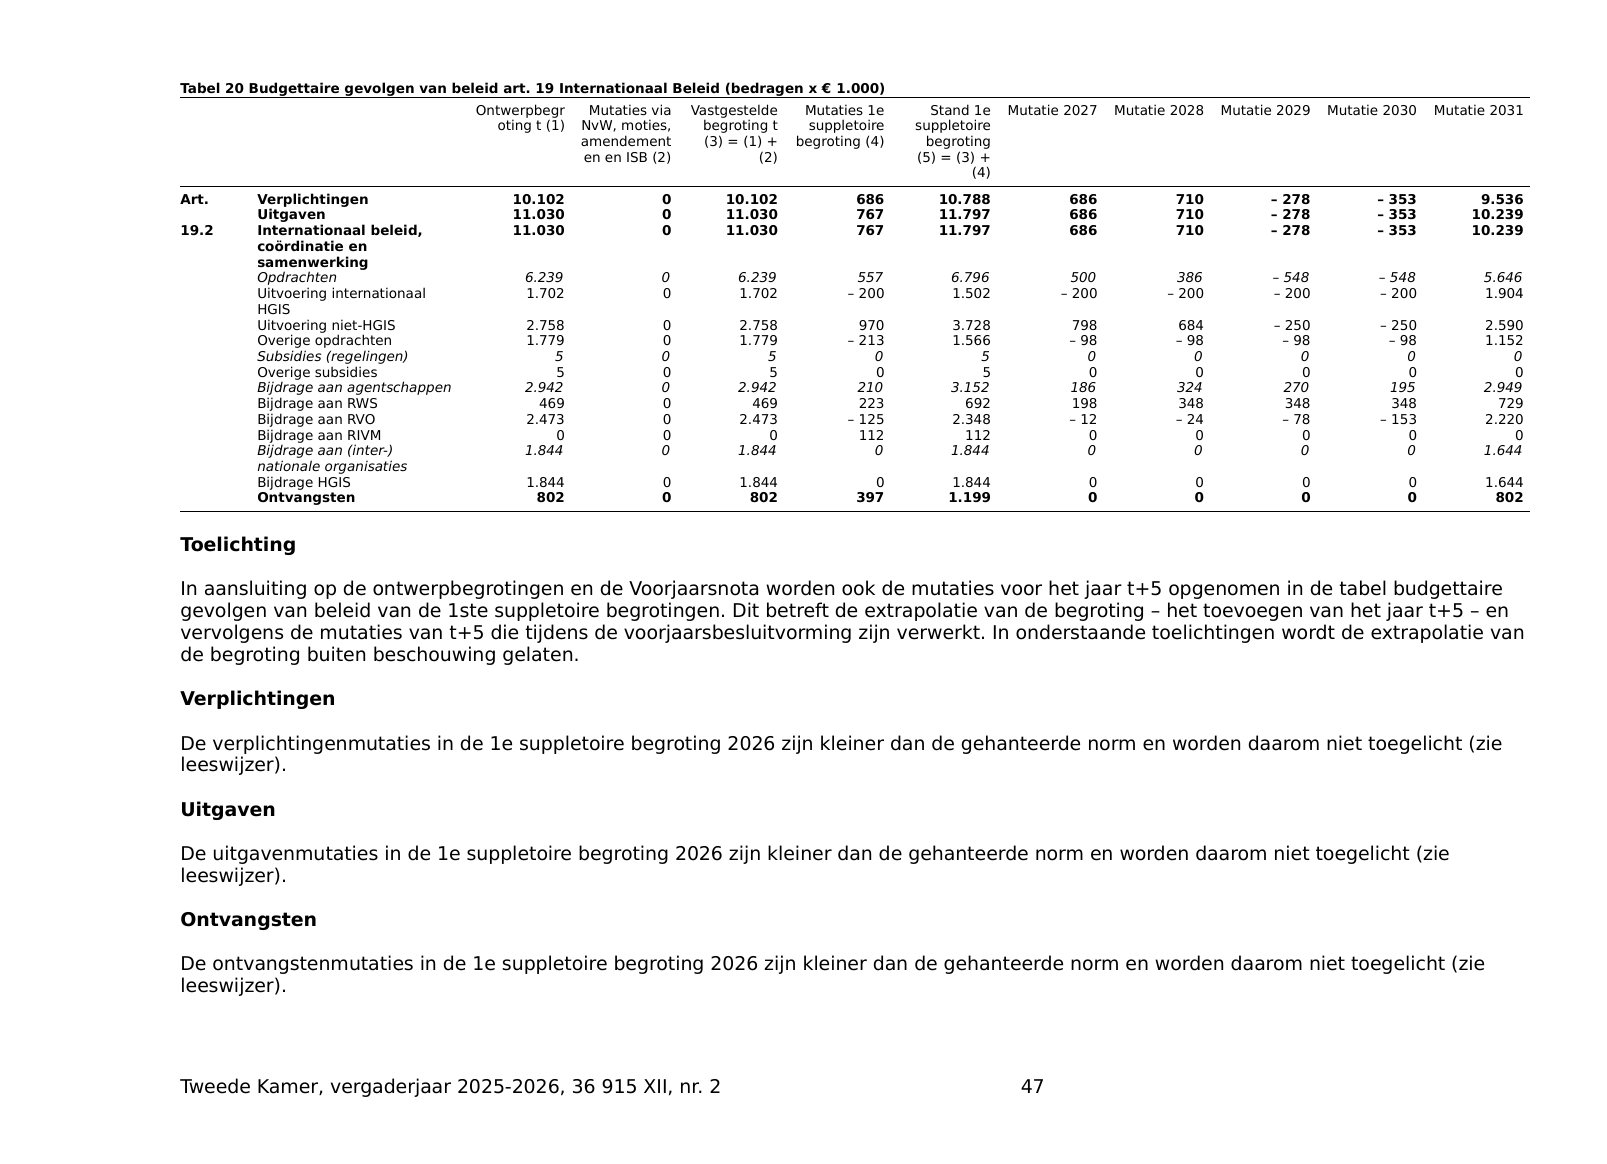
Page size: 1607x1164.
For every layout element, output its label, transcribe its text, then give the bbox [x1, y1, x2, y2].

table_cell – 200 [1316, 286, 1423, 317]
table_cell 386 [1103, 270, 1210, 286]
table_cell Art. [180, 187, 251, 207]
table_cell 0 [677, 428, 784, 443]
table_cell 5 [677, 365, 784, 380]
table_cell 686 [997, 223, 1103, 270]
table_cell 11.797 [890, 223, 997, 270]
table_cell – 98 [1103, 333, 1210, 349]
table_cell Mutatie 2030 [1316, 98, 1423, 186]
table_cell – 24 [1103, 412, 1210, 427]
table_cell 0 [1103, 475, 1210, 490]
table_cell 5 [464, 365, 571, 380]
table_cell 1.844 [890, 475, 997, 490]
table_cell 1.644 [1423, 443, 1529, 474]
table_cell 2.942 [677, 380, 784, 396]
table_cell [180, 317, 251, 333]
table_cell [180, 270, 251, 286]
table_cell 0 [1103, 490, 1210, 511]
table_cell 0 [571, 349, 677, 364]
table_cell 802 [464, 490, 571, 511]
table_cell 195 [1316, 380, 1423, 396]
table_cell 0 [571, 187, 677, 207]
table_cell 2.758 [464, 317, 571, 333]
table_cell 0 [1103, 365, 1210, 380]
table_cell 11.030 [464, 223, 571, 270]
table_cell 0 [997, 443, 1103, 474]
table_cell – 278 [1210, 187, 1316, 207]
table_cell 6.239 [464, 270, 571, 286]
table_cell 0 [784, 443, 890, 474]
table_cell [180, 333, 251, 349]
table_cell 0 [571, 475, 677, 490]
table_cell [180, 380, 251, 396]
table_cell 0 [571, 317, 677, 333]
table_cell 686 [997, 207, 1103, 223]
table_cell 1.502 [890, 286, 997, 317]
table_cell 1.844 [890, 443, 997, 474]
table_cell Uitvoering niet-HGIS [251, 317, 464, 333]
table_cell 0 [997, 349, 1103, 364]
table_cell 348 [1210, 396, 1316, 412]
table_cell 684 [1103, 317, 1210, 333]
table_cell [180, 475, 251, 490]
table_cell 0 [1210, 349, 1316, 364]
table_cell 5 [677, 349, 784, 364]
table_cell 348 [1103, 396, 1210, 412]
table_cell 0 [1103, 349, 1210, 364]
table_cell – 98 [1316, 333, 1423, 349]
table_cell 469 [677, 396, 784, 412]
table_cell 0 [1103, 428, 1210, 443]
table_cell 1.152 [1423, 333, 1529, 349]
table_cell 0 [1316, 365, 1423, 380]
table_cell – 200 [997, 286, 1103, 317]
table_cell 112 [890, 428, 997, 443]
subtitle Uitgaven [180, 798, 1529, 821]
table_cell – 98 [1210, 333, 1316, 349]
table_cell 1.702 [464, 286, 571, 317]
table_cell [180, 207, 251, 223]
table_cell Mutaties 1e suppletoire begroting (4) [784, 98, 890, 186]
table_cell – 200 [1103, 286, 1210, 317]
table_cell 0 [571, 490, 677, 511]
table_cell – 78 [1210, 412, 1316, 427]
subtitle Toelichting [180, 534, 1529, 556]
table_cell – 98 [997, 333, 1103, 349]
table_cell 469 [464, 396, 571, 412]
table_cell 710 [1103, 187, 1210, 207]
table_cell [180, 490, 251, 511]
table_cell 802 [677, 490, 784, 511]
table_cell [180, 443, 251, 474]
table_cell 0 [571, 270, 677, 286]
table_cell – 12 [997, 412, 1103, 427]
table_cell – 278 [1210, 207, 1316, 223]
table_cell 0 [997, 428, 1103, 443]
table_cell Overige subsidies [251, 365, 464, 380]
table_cell Opdrachten [251, 270, 464, 286]
table_cell 10.239 [1423, 207, 1529, 223]
table_cell 0 [464, 428, 571, 443]
table_cell 0 [784, 349, 890, 364]
table_cell – 353 [1316, 223, 1423, 270]
table_cell Uitgaven [251, 207, 464, 223]
table_cell 0 [997, 365, 1103, 380]
table_cell 0 [1316, 475, 1423, 490]
table_cell [180, 349, 251, 364]
table_cell 0 [571, 443, 677, 474]
table_cell 5 [464, 349, 571, 364]
table_cell – 200 [784, 286, 890, 317]
table_cell 1.779 [464, 333, 571, 349]
table_cell 6.239 [677, 270, 784, 286]
table_cell 2.942 [464, 380, 571, 396]
table_cell – 250 [1316, 317, 1423, 333]
table_cell – 548 [1210, 270, 1316, 286]
table_cell Bijdrage aan (inter-) nationale organisaties [251, 443, 464, 474]
table_cell 798 [997, 317, 1103, 333]
table_cell 1.779 [677, 333, 784, 349]
table_cell 10.102 [464, 187, 571, 207]
table_cell Uitvoering internationaal HGIS [251, 286, 464, 317]
table_cell Mutatie 2031 [1423, 98, 1529, 186]
table_cell 0 [1210, 490, 1316, 511]
table_cell 1.904 [1423, 286, 1529, 317]
table_cell 2.348 [890, 412, 997, 427]
table_cell 324 [1103, 380, 1210, 396]
table_cell – 278 [1210, 223, 1316, 270]
table_cell 2.473 [677, 412, 784, 427]
table_cell Mutaties via NvW, moties, amendementen en ISB (2) [571, 98, 677, 186]
table_cell 210 [784, 380, 890, 396]
table_cell Internationaal beleid, coördinatie en samenwerking [251, 223, 464, 270]
table_cell Mutatie 2029 [1210, 98, 1316, 186]
table_cell 0 [571, 365, 677, 380]
table_cell Bijdrage aan RWS [251, 396, 464, 412]
table_cell 0 [1210, 365, 1316, 380]
table_cell 0 [1316, 443, 1423, 474]
table_cell 1.566 [890, 333, 997, 349]
table_header Tabel 20 Budgettaire gevolgen van beleid art. 19 Internationaal Beleid (bedragen x € 1.000) [180, 81, 1529, 97]
table_cell Bijdrage aan RVO [251, 412, 464, 427]
table_cell Overige opdrachten [251, 333, 464, 349]
table_cell 5.646 [1423, 270, 1529, 286]
table_cell Vastgestelde begroting t (3) = (1) + (2) [677, 98, 784, 186]
text In aansluiting op de ontwerpbegrotingen en de Voorjaarsnota worden ook de mutaties voor het jaar t+5 opgenomen in de tabel budgettaire gevolgen van beleid van de 1ste suppletoire begrotingen. Dit betreft de extrapolatie van de begroting – het toevoegen van het jaar t+5 – en vervolgens de mutaties van t+5 die tĳdens de voorjaarsbesluitvorming zĳn verwerkt. In onderstaande toelichtingen wordt de extrapolatie van de begroting buiten beschouwing gelaten. [180, 578, 1529, 666]
table_cell 710 [1103, 207, 1210, 223]
text De verplichtingenmutaties in de 1e suppletoire begroting 2026 zijn kleiner dan de gehanteerde norm en worden daarom niet toegelicht (zie leeswijzer). [180, 732, 1529, 776]
table_cell 0 [997, 490, 1103, 511]
table_cell 1.844 [677, 475, 784, 490]
table_cell 0 [1423, 428, 1529, 443]
table_cell [180, 98, 251, 186]
table_cell 0 [1423, 349, 1529, 364]
table_cell 1.702 [677, 286, 784, 317]
table_cell – 125 [784, 412, 890, 427]
table_cell Bijdrage aan RIVM [251, 428, 464, 443]
text De ontvangstenmutaties in de 1e suppletoire begroting 2026 zijn kleiner dan de gehanteerde norm en worden daarom niet toegelicht (zie leeswijzer). [180, 953, 1529, 997]
table_cell 0 [784, 365, 890, 380]
table_cell 710 [1103, 223, 1210, 270]
table_cell 692 [890, 396, 997, 412]
table_cell 3.152 [890, 380, 997, 396]
table_cell 1.844 [677, 443, 784, 474]
table_cell 0 [571, 333, 677, 349]
table_cell 186 [997, 380, 1103, 396]
table_cell 198 [997, 396, 1103, 412]
table_cell 0 [571, 380, 677, 396]
table_cell [180, 396, 251, 412]
table_cell 729 [1423, 396, 1529, 412]
table_cell Bijdrage aan agentschappen [251, 380, 464, 396]
table_cell 970 [784, 317, 890, 333]
table_cell Mutatie 2027 [997, 98, 1103, 186]
table_cell – 353 [1316, 187, 1423, 207]
table_cell 6.796 [890, 270, 997, 286]
table_cell 0 [1316, 428, 1423, 443]
table_cell 500 [997, 270, 1103, 286]
table_cell 10.788 [890, 187, 997, 207]
table_cell 0 [571, 428, 677, 443]
subtitle Verplichtingen [180, 688, 1529, 710]
table_cell 112 [784, 428, 890, 443]
table_cell 0 [571, 207, 677, 223]
table_cell [180, 365, 251, 380]
table_cell 2.949 [1423, 380, 1529, 396]
table_cell 348 [1316, 396, 1423, 412]
table_cell Subsidies (regelingen) [251, 349, 464, 364]
table_cell 2.220 [1423, 412, 1529, 427]
table_cell 0 [571, 286, 677, 317]
table_cell 3.728 [890, 317, 997, 333]
table_cell – 153 [1316, 412, 1423, 427]
table_cell 557 [784, 270, 890, 286]
table_cell 5 [890, 365, 997, 380]
table_cell 9.536 [1423, 187, 1529, 207]
table_cell 11.797 [890, 207, 997, 223]
table_cell 0 [1210, 443, 1316, 474]
table_cell [180, 286, 251, 317]
table_cell Bijdrage HGIS [251, 475, 464, 490]
table_cell Mutatie 2028 [1103, 98, 1210, 186]
table_cell Ontvangsten [251, 490, 464, 511]
table_cell 0 [1316, 349, 1423, 364]
table_cell 270 [1210, 380, 1316, 396]
table_cell 0 [784, 475, 890, 490]
table_cell 11.030 [677, 207, 784, 223]
table_cell 10.239 [1423, 223, 1529, 270]
table_cell 0 [997, 475, 1103, 490]
table_cell 686 [784, 187, 890, 207]
table_cell – 353 [1316, 207, 1423, 223]
table_cell 0 [1210, 428, 1316, 443]
table_cell 802 [1423, 490, 1529, 511]
table_cell – 200 [1210, 286, 1316, 317]
table_cell 11.030 [677, 223, 784, 270]
table_cell 2.473 [464, 412, 571, 427]
table_cell 2.590 [1423, 317, 1529, 333]
table_cell 0 [1210, 475, 1316, 490]
table_cell 5 [890, 349, 997, 364]
text De uitgavenmutaties in de 1e suppletoire begroting 2026 zijn kleiner dan de gehanteerde norm en worden daarom niet toegelicht (zie leeswijzer). [180, 843, 1529, 887]
table_cell 19.2 [180, 223, 251, 270]
table_cell 0 [1103, 443, 1210, 474]
table_cell 1.644 [1423, 475, 1529, 490]
table_cell 223 [784, 396, 890, 412]
table_cell 767 [784, 223, 890, 270]
table_cell 1.844 [464, 475, 571, 490]
table_cell 2.758 [677, 317, 784, 333]
table_cell [180, 428, 251, 443]
table_cell 10.102 [677, 187, 784, 207]
table_cell Stand 1e suppletoire begroting (5) = (3) + (4) [890, 98, 997, 186]
table_cell [180, 412, 251, 427]
table_cell [251, 98, 464, 186]
table_cell 0 [571, 396, 677, 412]
table_cell 1.199 [890, 490, 997, 511]
table_cell 686 [997, 187, 1103, 207]
table_cell – 548 [1316, 270, 1423, 286]
table_cell – 213 [784, 333, 890, 349]
table_cell 397 [784, 490, 890, 511]
table_cell 11.030 [464, 207, 571, 223]
table_cell 0 [1316, 490, 1423, 511]
table_cell 0 [571, 223, 677, 270]
table_cell Verplichtingen [251, 187, 464, 207]
subtitle Ontvangsten [180, 909, 1529, 931]
table_cell – 250 [1210, 317, 1316, 333]
table_cell Ontwerpbegroting t (1) [464, 98, 571, 186]
table_cell 767 [784, 207, 890, 223]
table_cell 0 [1423, 365, 1529, 380]
table_cell 1.844 [464, 443, 571, 474]
table_cell 0 [571, 412, 677, 427]
